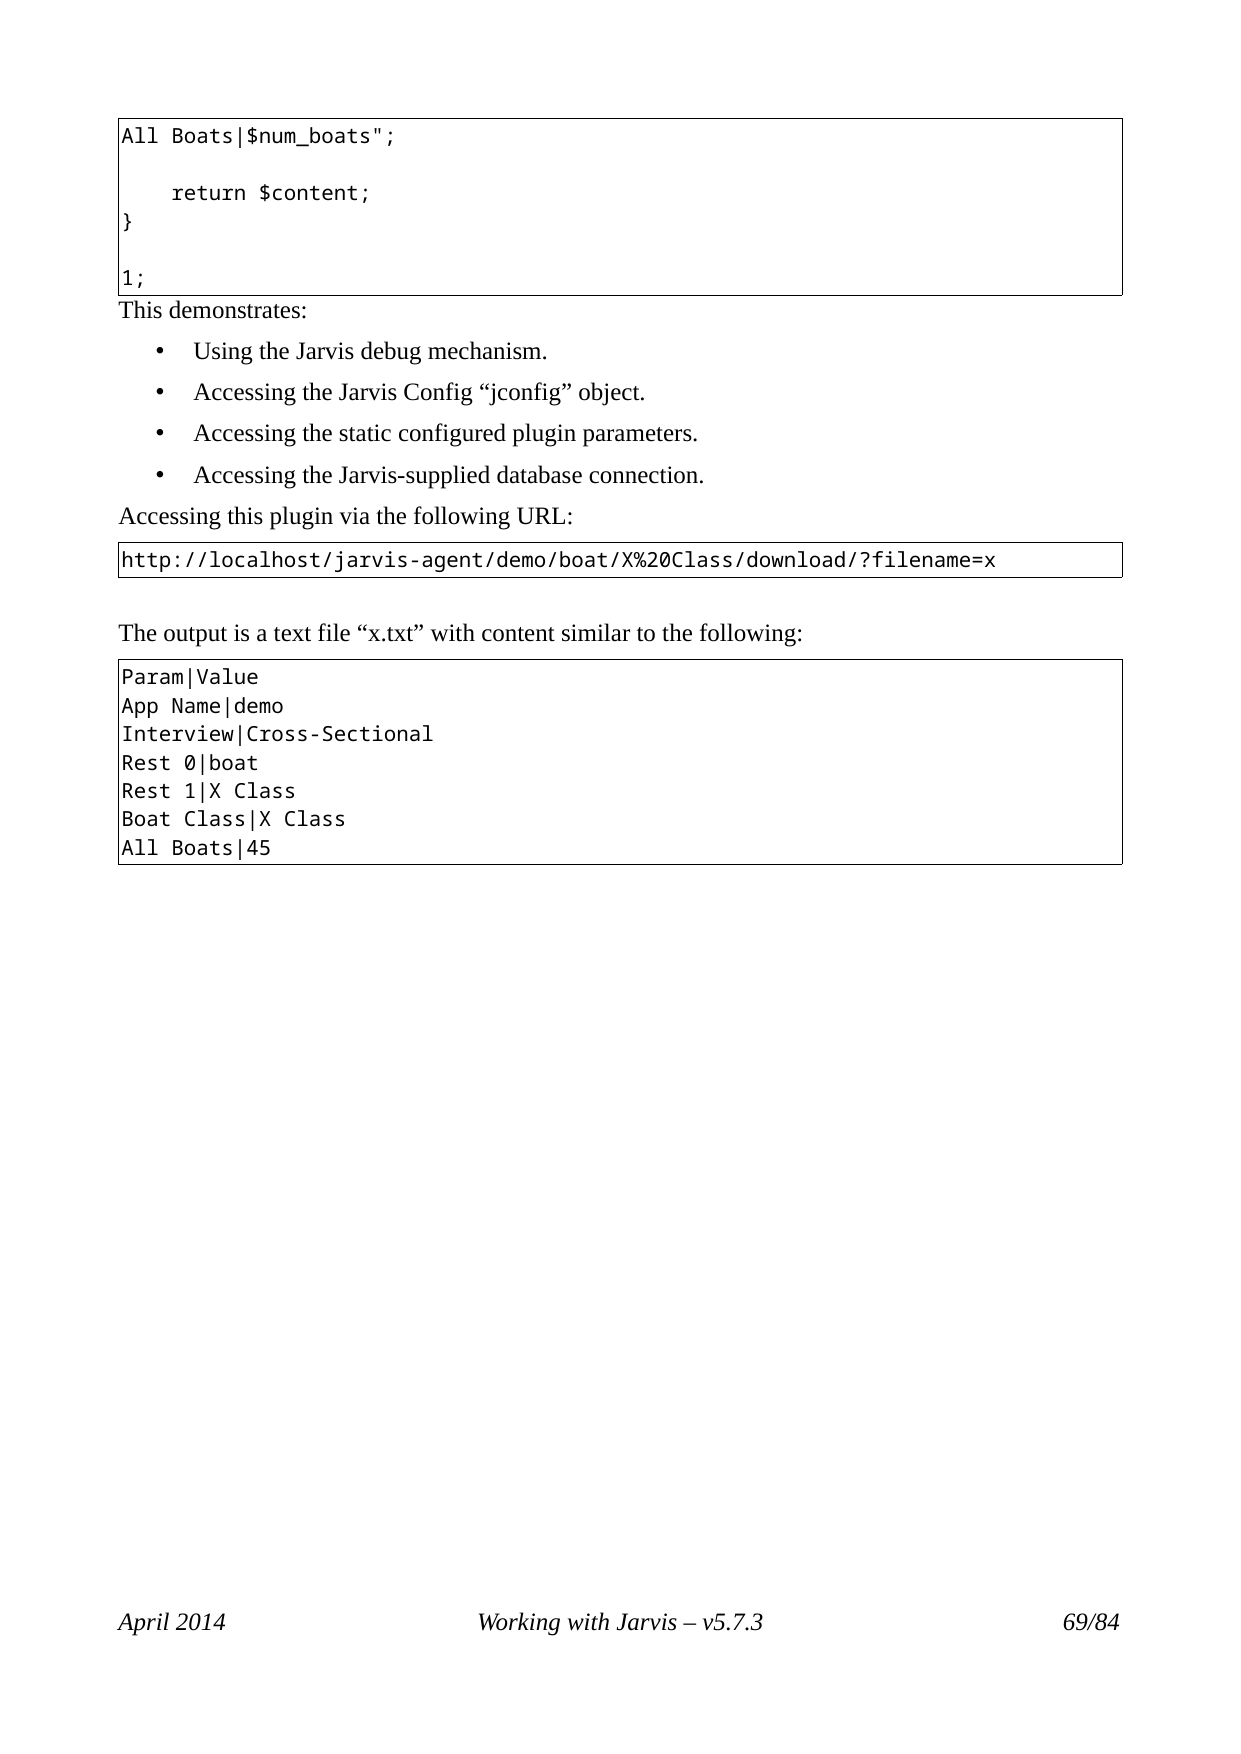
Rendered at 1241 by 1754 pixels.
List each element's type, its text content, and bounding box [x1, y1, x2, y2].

text Interview|Cross-Sectional [119, 716, 1122, 744]
text The output is a text file “x.txt” with content similar to the following: [118, 618, 1122, 647]
list Accessing the Jarvis Config “jconfig” object. [156, 377, 1122, 406]
text All Boats|45 [119, 830, 1122, 864]
list Accessing the Jarvis-supplied database connection. [156, 460, 1122, 488]
text This demonstrates: [118, 296, 1122, 323]
text Boat Class|X Class [119, 801, 1122, 830]
text Accessing this plugin via the following URL: [118, 501, 1122, 530]
text http://localhost/jarvis-agent/demo/boat/X%20Class/download/?filename=x [119, 543, 1122, 577]
text Rest 0|boat [119, 744, 1122, 773]
list Using the Jarvis debug mechanism. [156, 336, 1122, 365]
text App Name|demo [119, 688, 1122, 716]
text Rest 1|X Class [119, 773, 1122, 801]
text return $content; [119, 175, 1122, 203]
text } [119, 203, 1122, 235]
text Param|Value [119, 660, 1122, 688]
list Accessing the static configured plugin parameters. [156, 418, 1122, 447]
text All Boats|$num_boats"; [119, 119, 1122, 149]
text 1; [119, 260, 1122, 295]
